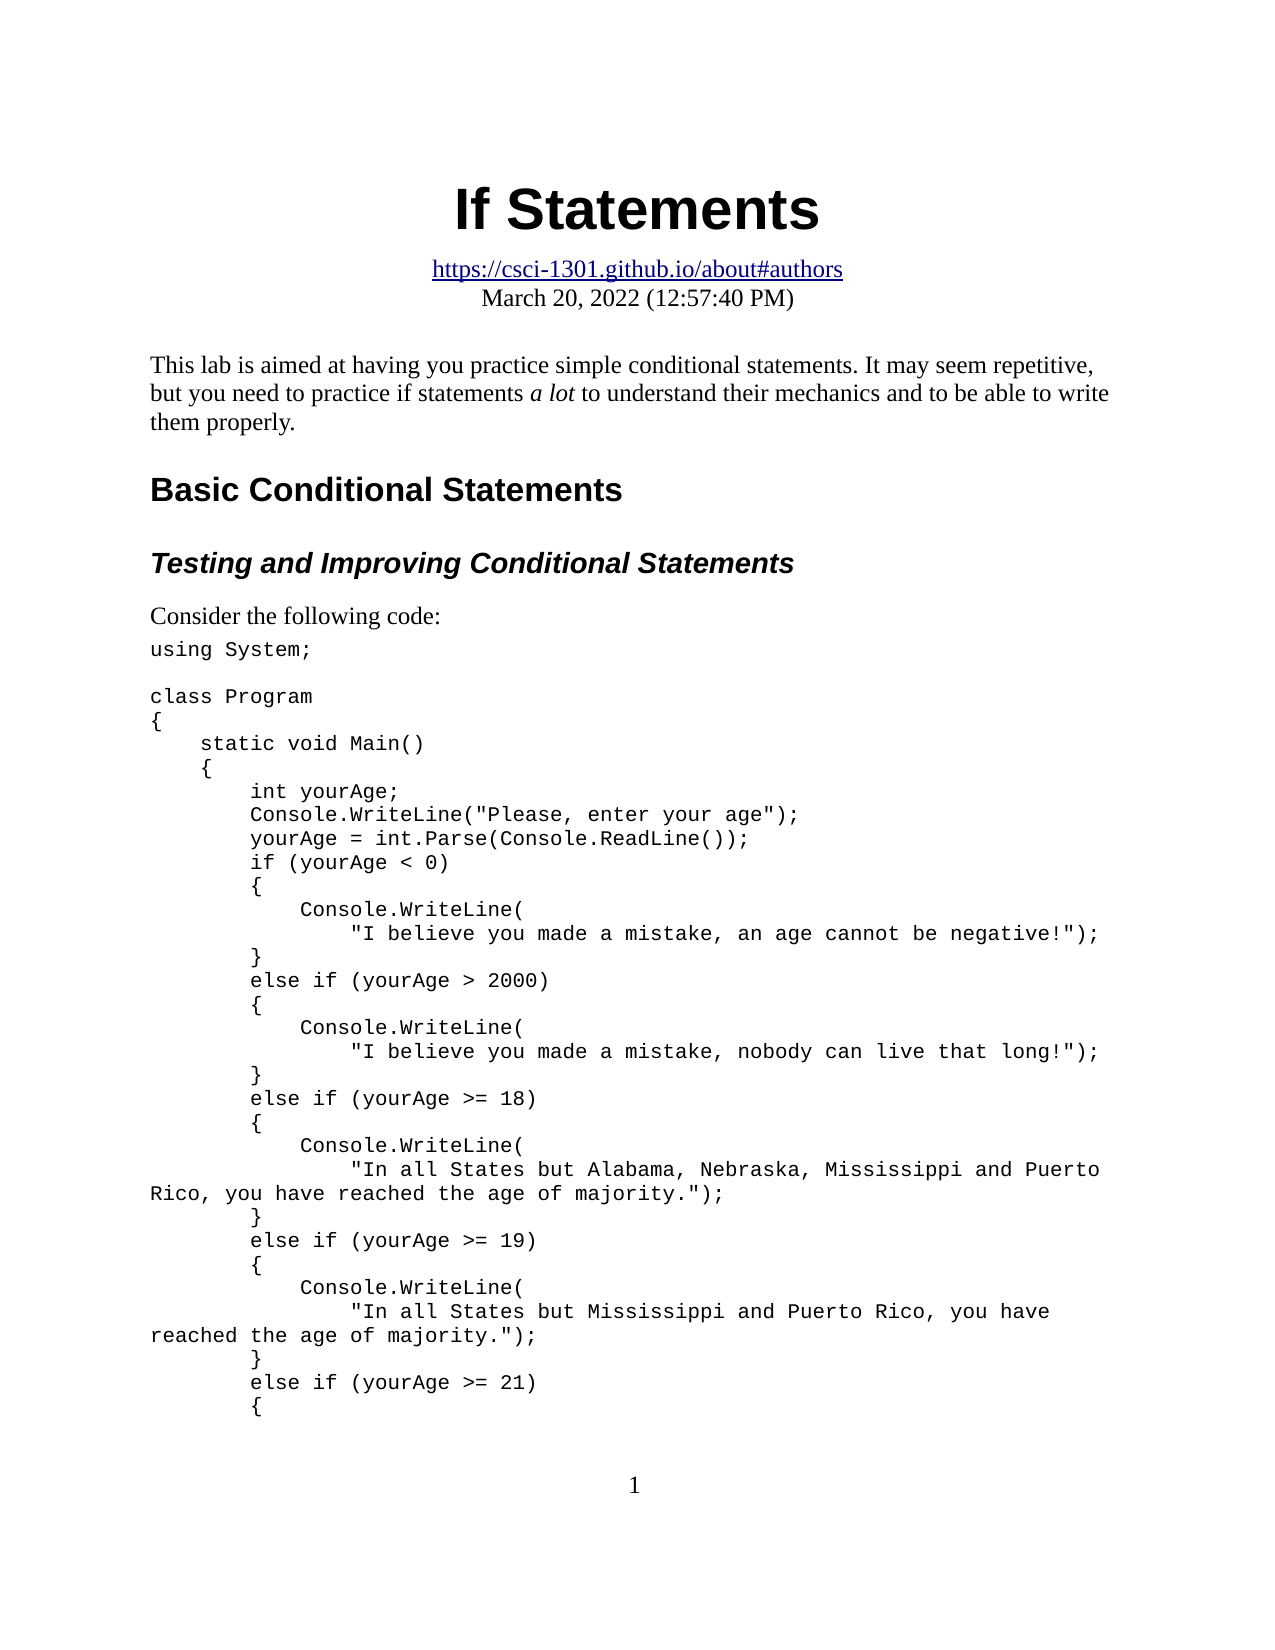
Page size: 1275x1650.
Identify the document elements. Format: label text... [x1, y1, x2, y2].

text yourAge = int.Parse(Console.ReadLine()); [150, 828, 1125, 852]
text else if (yourAge >= 21) [150, 1372, 1125, 1396]
text "In all States but Alabama, Nebraska, Mississippi and Puerto Rico, you have reached the age of majority."); [150, 1159, 1125, 1206]
text { [150, 1112, 1125, 1135]
text "I believe you made a mistake, nobody can live that long!"); [150, 1041, 1125, 1064]
subtitle Testing and Improving Conditional Statements [150, 546, 1125, 580]
text Console.WriteLine( [150, 899, 1125, 923]
text class Program [150, 686, 1125, 710]
text if (yourAge < 0) [150, 852, 1125, 875]
text "In all States but Mississippi and Puerto Rico, you have reached the age of majority."); [150, 1301, 1125, 1348]
text } [150, 1206, 1125, 1230]
text int yourAge; [150, 781, 1125, 804]
subtitle Basic Conditional Statements [150, 470, 1125, 509]
text { [150, 993, 1125, 1017]
text } [150, 1064, 1125, 1088]
text This lab is aimed at having you practice simple conditional statements. It may seem repetitive, but you need to practice if statements a lot to understand their mechanics and to be able to write them properly. [150, 350, 1125, 436]
text { [150, 757, 1125, 781]
text else if (yourAge >= 19) [150, 1230, 1125, 1254]
text } [150, 1348, 1125, 1372]
text "I believe you made a mistake, an age cannot be negative!"); [150, 923, 1125, 946]
text Console.WriteLine( [150, 1135, 1125, 1159]
text Console.WriteLine( [150, 1017, 1125, 1041]
text { [150, 1254, 1125, 1277]
text else if (yourAge > 2000) [150, 970, 1125, 993]
text using System; [150, 639, 1125, 662]
title If Statements [150, 175, 1125, 242]
text Console.WriteLine("Please, enter your age"); [150, 804, 1125, 828]
text { [150, 875, 1125, 899]
text static void Main() [150, 733, 1125, 757]
text { [150, 1396, 1125, 1419]
text Console.WriteLine( [150, 1277, 1125, 1301]
text Consider the following code: [150, 601, 1125, 630]
text March 20, 2022 (12:57:40 PM) [150, 283, 1125, 312]
text https://csci-1301.github.io/about#authors [150, 254, 1125, 283]
text { [150, 710, 1125, 733]
text else if (yourAge >= 18) [150, 1088, 1125, 1112]
text } [150, 946, 1125, 970]
